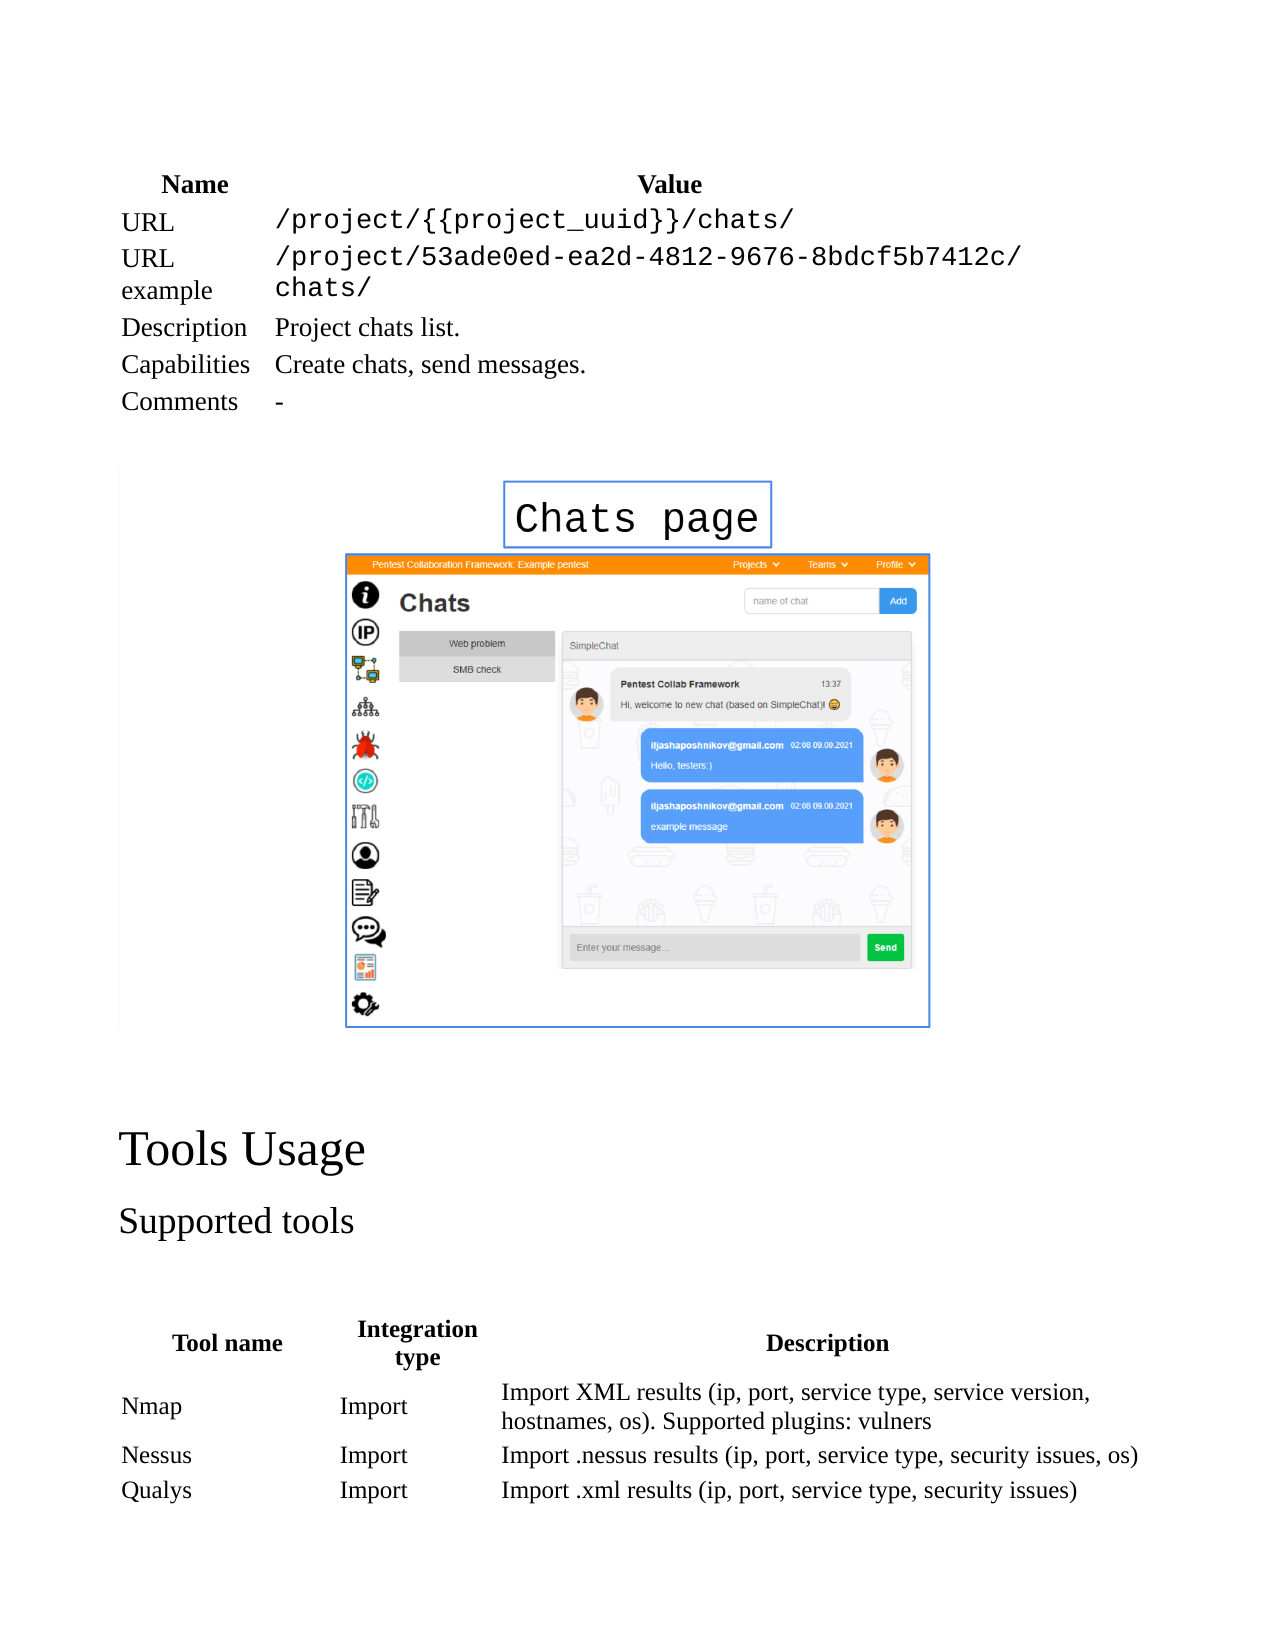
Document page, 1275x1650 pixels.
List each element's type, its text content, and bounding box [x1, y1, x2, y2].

table_cell URL example [118, 240, 272, 308]
table_cell - [272, 382, 1067, 419]
table_header Value [272, 166, 1067, 203]
text Supported tools [118, 1199, 1157, 1242]
table_cell Comments [118, 382, 272, 419]
table_cell Nessus [118, 1438, 337, 1472]
table_cell Import .nessus results (ip, port, service type, security issues, os) [498, 1438, 1157, 1472]
table_header Tool name [118, 1311, 337, 1374]
table_header Integration type [337, 1311, 498, 1374]
table_cell Project chats list. [272, 308, 1067, 345]
table_cell Create chats, send messages. [272, 345, 1067, 382]
table_cell URL [118, 203, 272, 240]
table_cell Capabilities [118, 345, 272, 382]
table_cell Import [337, 1438, 498, 1472]
table_cell Qualys [118, 1472, 337, 1507]
table_cell Import XML results (ip, port, service type, service version, hostnames, os). Supported plugins: vulners [498, 1374, 1157, 1437]
table_cell /project/{{project_uuid}}/chats/ [272, 203, 1067, 240]
table_cell Description [118, 308, 272, 345]
table_header Name [118, 166, 272, 203]
text Tools Usage [118, 1047, 1157, 1176]
table_cell Import [337, 1472, 498, 1507]
table_cell Import [337, 1374, 498, 1437]
table_cell Import .xml results (ip, port, service type, security issues) [498, 1472, 1157, 1507]
table_header Description [498, 1311, 1157, 1374]
table_cell /project/53ade0ed-ea2d-4812-9676-8bdcf5b7412c/chats/ [272, 240, 1067, 308]
picture [118, 466, 1157, 1047]
table_cell Nmap [118, 1374, 337, 1437]
